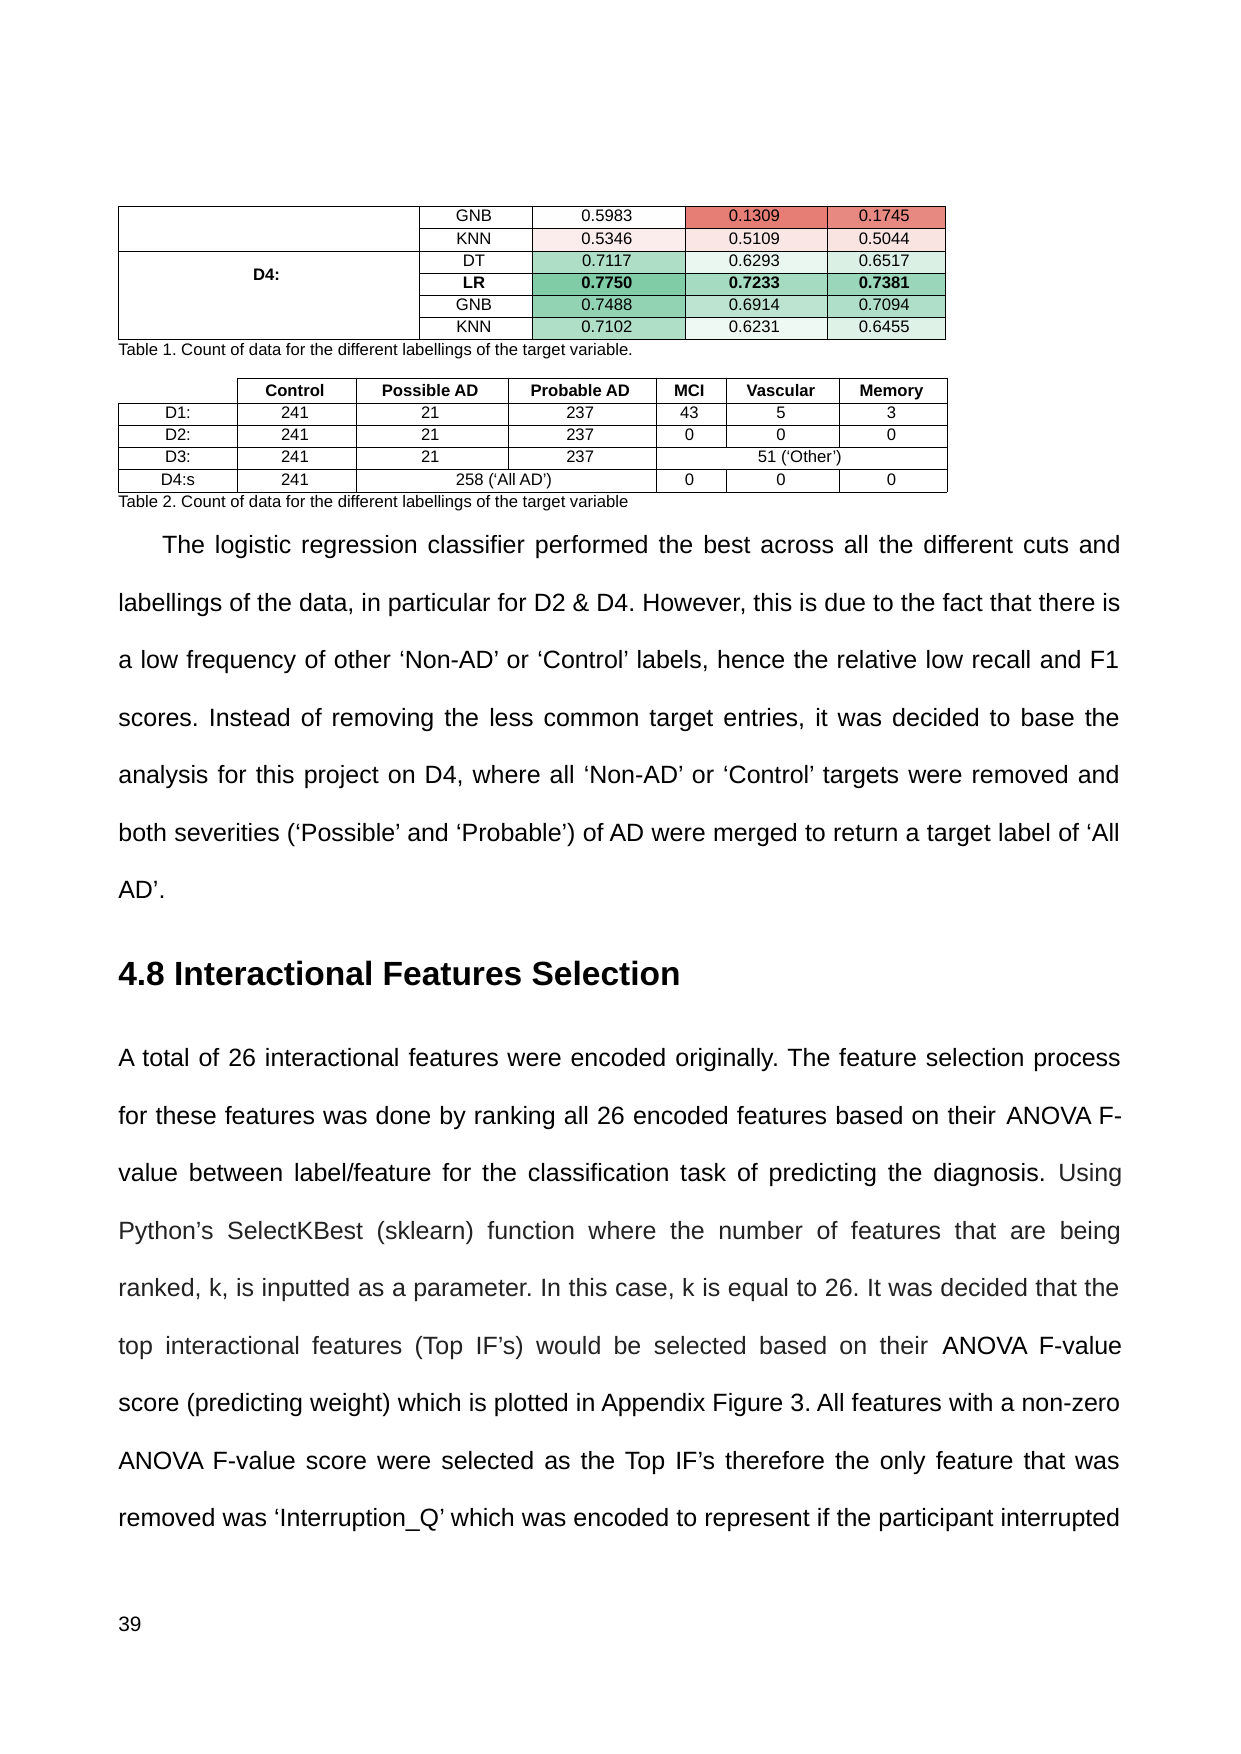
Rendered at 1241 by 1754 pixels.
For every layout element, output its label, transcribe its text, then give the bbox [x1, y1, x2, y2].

table_cell 0.6517 [828, 252, 945, 273]
subtitle 4.8 Interactional Features Selection [118, 953, 1122, 992]
table_cell 43 [657, 404, 726, 425]
table_header Probable AD [509, 379, 656, 403]
table_cell D2: [119, 426, 237, 447]
table_cell 0.5983 [533, 207, 685, 228]
table_cell 21 [357, 448, 508, 469]
table_cell GNB [420, 296, 532, 317]
table_cell 0.6231 [686, 318, 827, 339]
table_cell 0.6914 [686, 296, 827, 317]
table_cell 5 [727, 404, 839, 425]
table_cell 237 [509, 404, 656, 425]
table_cell [119, 207, 419, 251]
table_cell 0.7381 [828, 274, 945, 295]
table_cell LR [420, 274, 532, 295]
table_cell 0.1309 [686, 207, 827, 228]
table_cell 0.7488 [533, 296, 685, 317]
table_cell 0 [727, 470, 839, 492]
table_cell KNN [420, 229, 532, 251]
table_cell GNB [420, 207, 532, 228]
text A total of 26 interactional features were encoded originally. The feature selection process for these features was done by ranking all 26 encoded features based on their ANOVA F-value between label/feature for the classification task of predicting the diagnosis. Using Python’s SelectKBest (sklearn) function where the number of features that are being ranked, k, is inputted as a parameter. In this case, k is equal to 26. It was decided that the top interactional features (Top IF’s) would be selected based on their ANOVA F-value score (predicting weight) which is plotted in Appendix Figure 3. All features with a non-zero ANOVA F-value score were selected as the Top IF’s therefore the only feature that was removed was ‘Interruption_Q’ which was encoded to represent if the participant interrupted [118, 1043, 1122, 1532]
table_cell 241 [238, 404, 356, 425]
table_cell 51 (‘Other’) [657, 448, 947, 469]
table_cell D4: [119, 252, 419, 339]
table_header Memory [840, 379, 947, 403]
table_header Control [238, 379, 356, 403]
table_cell 0.1745 [828, 207, 945, 228]
table_cell 241 [238, 448, 356, 469]
table_cell 21 [357, 404, 508, 425]
table_cell D1: [119, 404, 237, 425]
table_header Possible AD [357, 379, 508, 403]
table_cell D3: [119, 448, 237, 469]
table_cell 0.7117 [533, 252, 685, 273]
table_cell D4:s [119, 470, 237, 492]
table_cell 0.7102 [533, 318, 685, 339]
table_cell 0.7233 [686, 274, 827, 295]
table_cell 0 [840, 470, 947, 492]
text Table 1. Count of data for the different labellings of the target variable. [118, 339, 1122, 358]
table_cell 241 [238, 426, 356, 447]
table_cell DT [420, 252, 532, 273]
table_cell 237 [509, 448, 656, 469]
table_cell 0.6455 [828, 318, 945, 339]
text Table 2. Count of data for the different labellings of the target variable [118, 492, 1122, 511]
table_cell 0 [657, 426, 726, 447]
table_header [119, 379, 237, 403]
table_header Vascular [727, 379, 839, 403]
table_cell 0.6293 [686, 252, 827, 273]
table_cell 241 [238, 470, 356, 492]
table_cell 0.5044 [828, 229, 945, 251]
table_cell 3 [840, 404, 947, 425]
table_header MCI [657, 379, 726, 403]
table_cell 0 [657, 470, 726, 492]
text The logistic regression classifier performed the best across all the different cuts and labellings of the data, in particular for D2 & D4. However, this is due to the fact that there is a low frequency of other ‘Non-AD’ or ‘Control’ labels, hence the relative low recall and F1 scores. Instead of removing the less common target entries, it was decided to base the analysis for this project on D4, where all ‘Non-AD’ or ‘Control’ targets were removed and both severities (‘Possible’ and ‘Probable’) of AD were merged to return a target label of ‘All AD’. [118, 530, 1122, 904]
table_cell 21 [357, 426, 508, 447]
table_cell 0 [840, 426, 947, 447]
table_cell KNN [420, 318, 532, 339]
table_cell 0.7750 [533, 274, 685, 295]
table_cell 258 (‘All AD’) [357, 470, 656, 492]
table_cell 237 [509, 426, 656, 447]
table_cell 0 [727, 426, 839, 447]
table_cell 0.5346 [533, 229, 685, 251]
table_cell 0.7094 [828, 296, 945, 317]
table_cell 0.5109 [686, 229, 827, 251]
